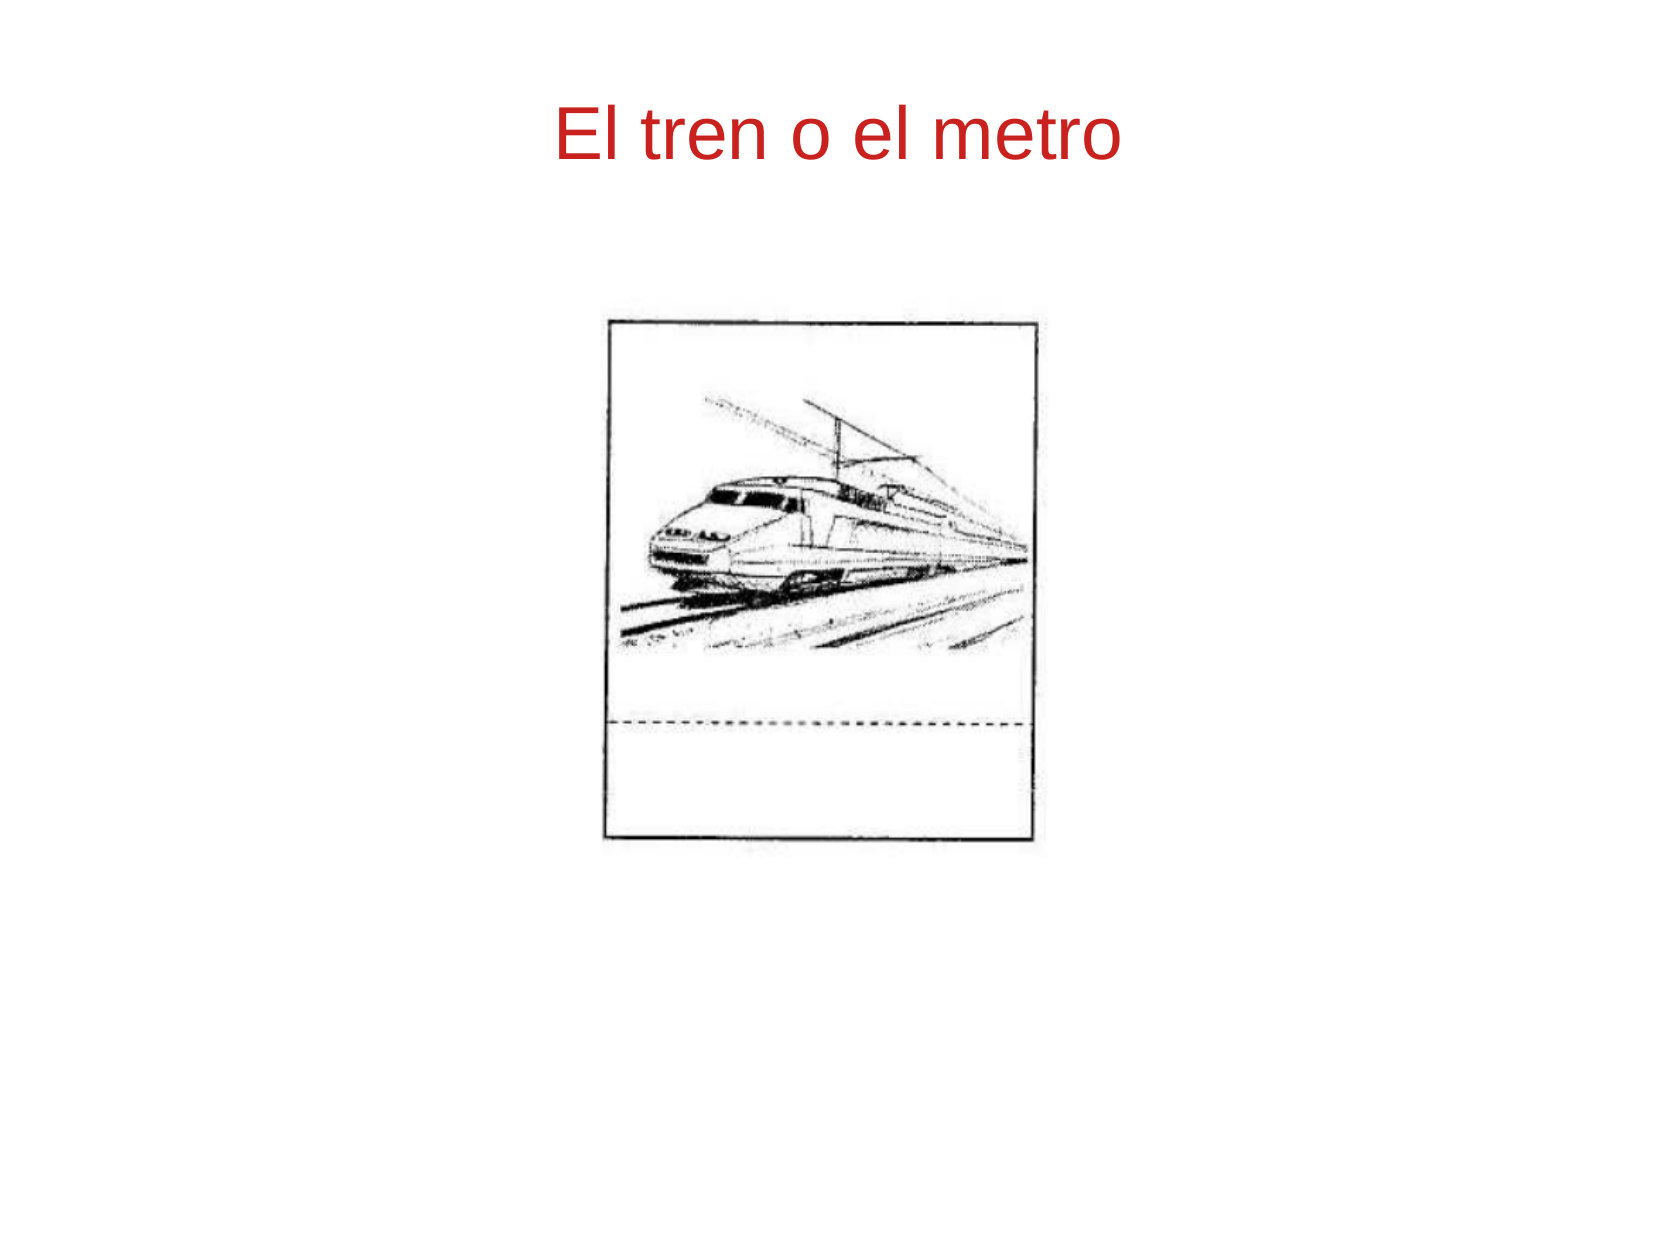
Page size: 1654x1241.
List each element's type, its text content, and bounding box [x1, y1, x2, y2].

text_box El tren o el metro [389, 58, 1288, 201]
picture [581, 291, 1094, 873]
